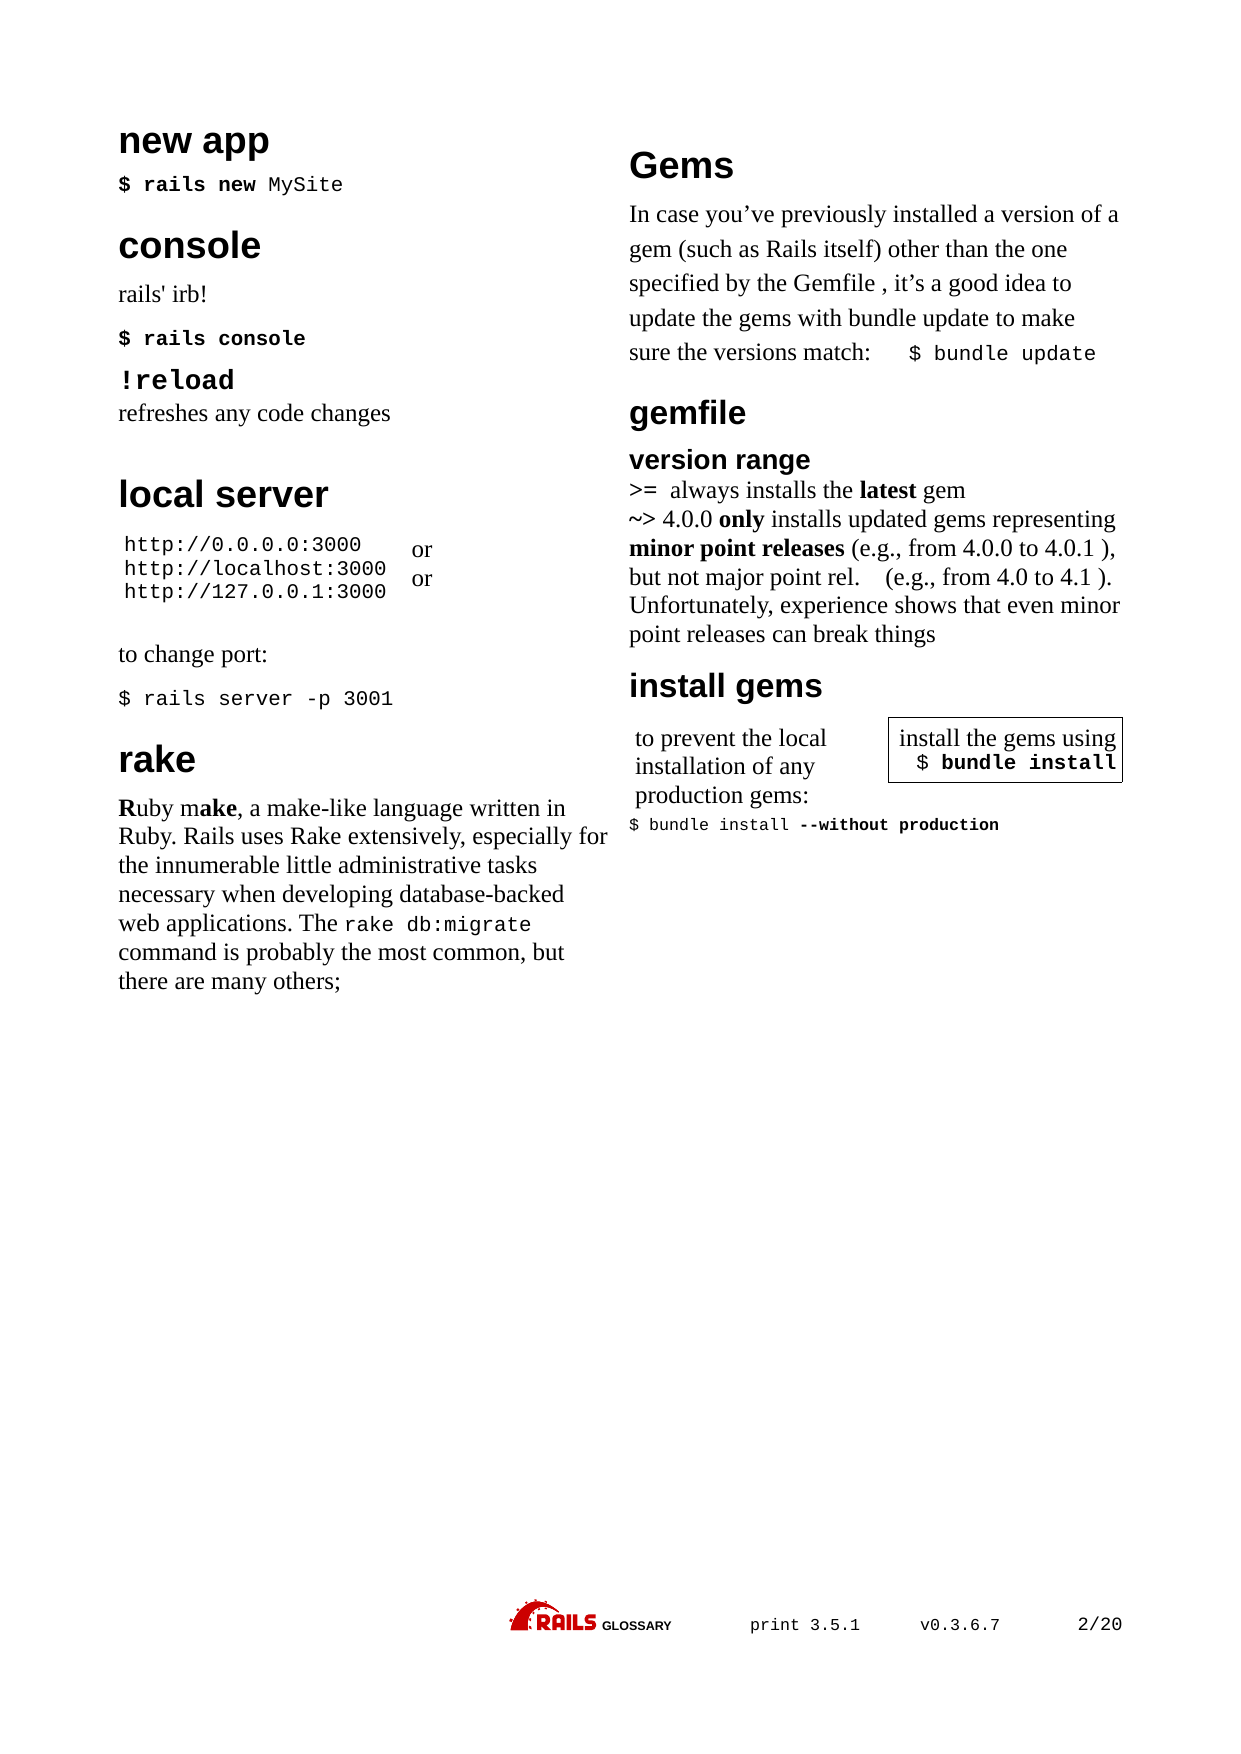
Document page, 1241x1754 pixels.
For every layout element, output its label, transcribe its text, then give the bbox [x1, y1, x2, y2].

subtitle !reload [118, 367, 611, 398]
text to change port: [118, 639, 611, 668]
table_header install the gems using $ bundle install [889, 718, 1122, 782]
text $ bundle install --without production [629, 817, 1122, 836]
subtitle rake [118, 737, 611, 780]
text Ruby make, a make-like language written in Ruby. Rails uses Rake extensively, especially for the innumerable little administrative tasks necessary when developing database-backed web applications. The rake db:migrate command is probably the most common, but there are many others; [118, 793, 611, 995]
subtitle install gems [629, 666, 1122, 704]
subtitle Gems [629, 143, 1122, 187]
subtitle console [118, 223, 611, 267]
text >= always installs the latest gem [629, 476, 1122, 504]
subtitle gemfile [629, 393, 1122, 432]
text $ rails console [118, 328, 611, 352]
text In case you’ve previously installed a version of a gem (such as Rails itself) other than the one specified by the Gemfile , it’s a good idea to update the gems with bundle update to make sure the versions match: $ bundle update [629, 199, 1122, 367]
text $ rails new MySite [118, 174, 611, 198]
table_header or or [406, 528, 611, 611]
table_header http://0.0.0.0:3000 http://localhost:3000 http://127.0.0.1:3000 [118, 528, 406, 611]
text refreshes any code changes [118, 398, 611, 427]
table_cell [889, 783, 1122, 817]
table_header to prevent the local installation of any production gems: [629, 717, 888, 817]
subtitle local server [118, 472, 611, 516]
subtitle version range [629, 444, 1122, 476]
text $ rails server -p 3001 [118, 688, 611, 712]
text ~> 4.0.0 only installs updated gems representing minor point releases (e.g., from 4.0.0 to 4.0.1 ), but not major point rel. (e.g., from 4.0 to 4.1 ). Unfortunately, experience shows that even minor point releases can break things [629, 504, 1122, 648]
text rails' irb! [118, 279, 611, 308]
subtitle new app [118, 118, 611, 162]
